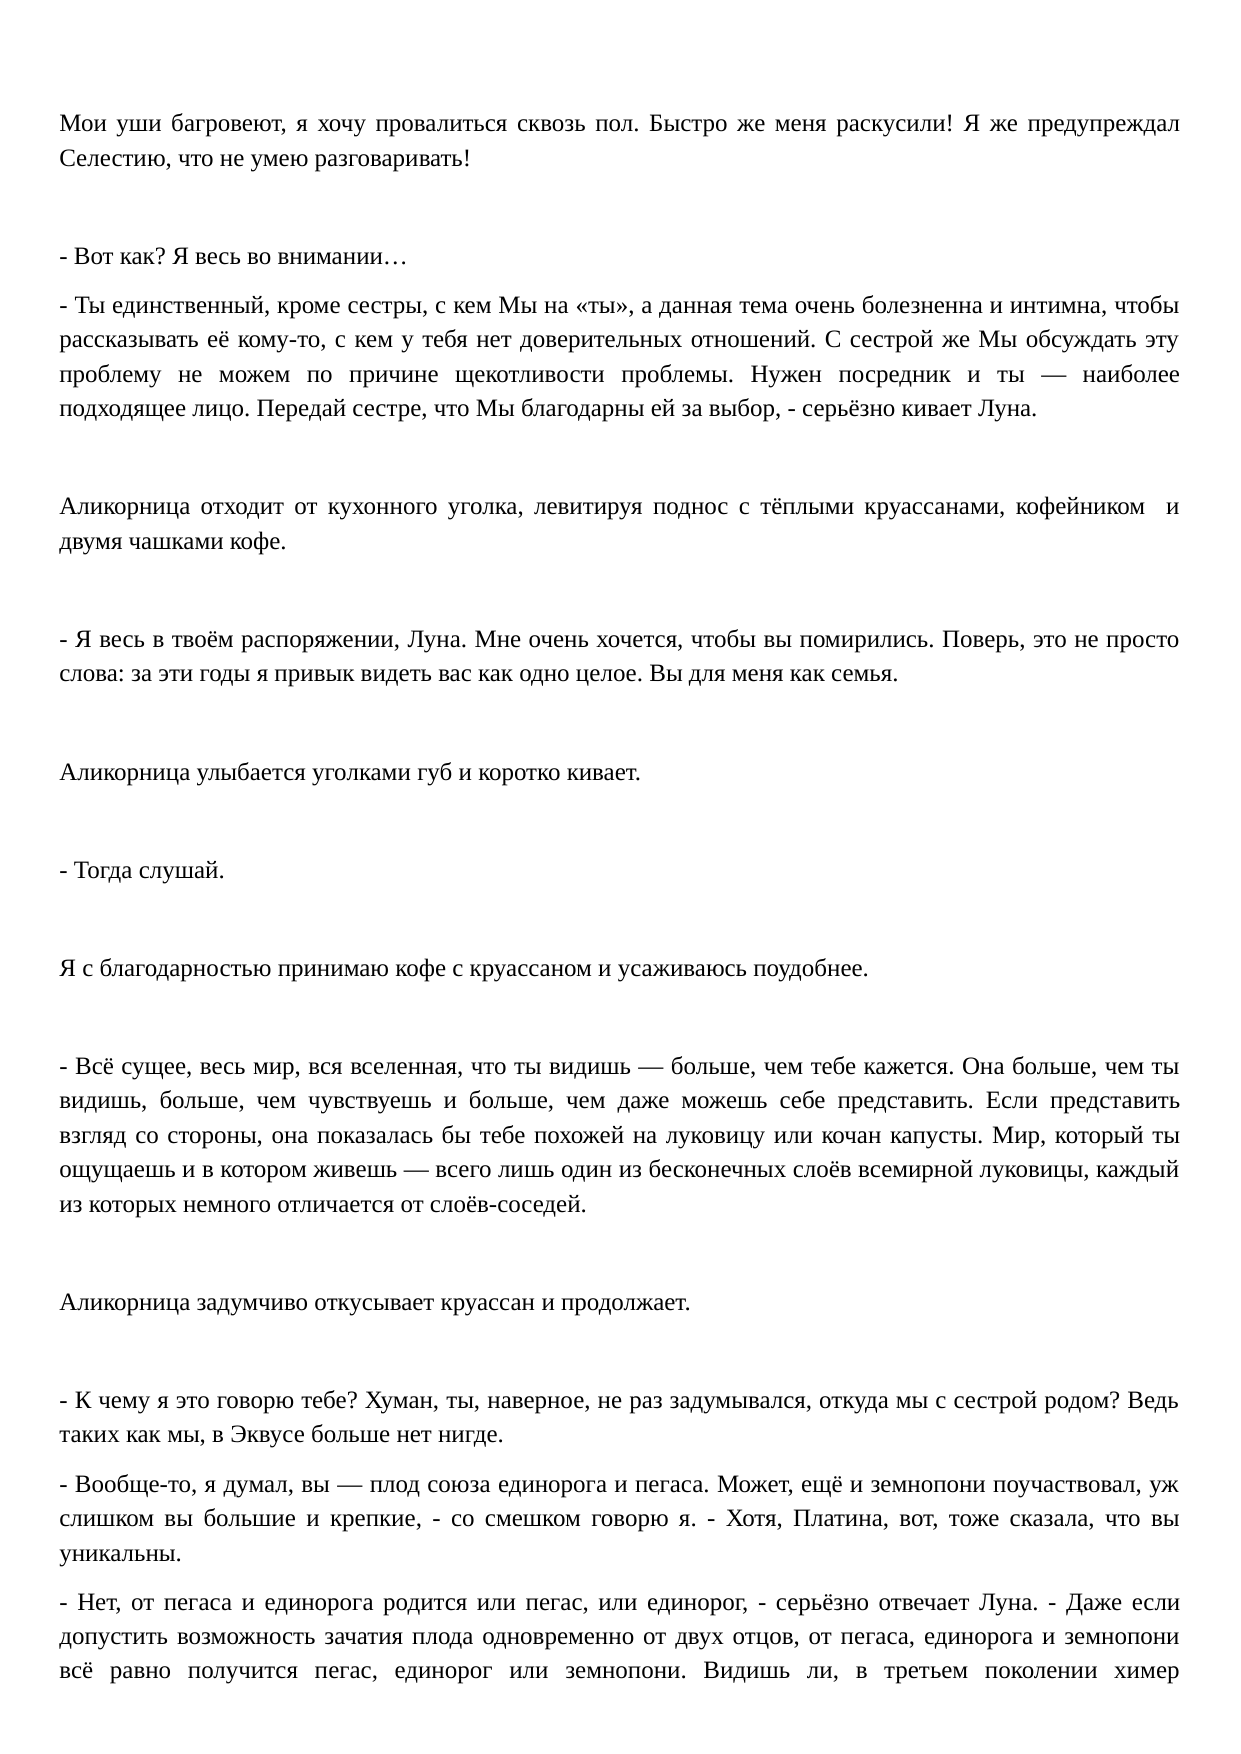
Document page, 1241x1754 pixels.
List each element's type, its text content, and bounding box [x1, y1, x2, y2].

text Я с благодарностью принимаю кофе с круассаном и усаживаюсь поудобнее. [59, 953, 1181, 982]
text - Всё сущее, весь мир, вся вселенная, что ты видишь — больше, чем тебе кажется. Она больше, чем ты видишь, больше, чем чувствуешь и больше, чем даже можешь себе представить. Если представить взгляд со стороны, она показалась бы тебе похожей на луковицу или кочан капусты. Мир, который ты ощущаешь и в котором живешь — всего лишь один из бесконечных слоёв всемирной луковицы, каждый из которых немного отличается от слоёв-соседей. [59, 1051, 1181, 1218]
text - К чему я это говорю тебе? Хуман, ты, наверное, не раз задумывался, откуда мы с сестрой родом? Ведь таких как мы, в Эквусе больше нет нигде. [59, 1385, 1181, 1448]
text Аликорница улыбается уголками губ и коротко кивает. [59, 757, 1181, 785]
text Мои уши багровеют, я хочу провалиться сквозь пол. Быстро же меня раскусили! Я же предупреждал Селестию, что не умею разговаривать! [59, 108, 1181, 171]
text - Ты единственный, кроме сестры, с кем Мы на «ты», а данная тема очень болезненна и интимна, чтобы рассказывать её кому-то, с кем у тебя нет доверительных отношений. С сестрой же Мы обсуждать эту проблему не можем по причине щекотливости проблемы. Нужен посредник и ты — наиболее подходящее лицо. Передай сестре, что Мы благодарны ей за выбор, - серьёзно кивает Луна. [59, 290, 1181, 422]
text Аликорница задумчиво откусывает круассан и продолжает. [59, 1287, 1181, 1316]
text - Тогда слушай. [59, 855, 1181, 883]
text - Вот как? Я весь во внимании… [59, 241, 1181, 269]
text Аликорница отходит от кухонного уголка, левитируя поднос с тёплыми круассанами, кофейником и двумя чашками кофе. [59, 491, 1181, 554]
text - Вообще-то, я думал, вы — плод союза единорога и пегаса. Может, ещё и земнопони поучаствовал, уж слишком вы большие и крепкие, - со смешком говорю я. - Хотя, Платина, вот, тоже сказала, что вы уникальны. [59, 1469, 1181, 1566]
text - Я весь в твоём распоряжении, Луна. Мне очень хочется, чтобы вы помирились. Поверь, это не просто слова: за эти годы я привык видеть вас как одно целое. Вы для меня как семья. [59, 624, 1181, 687]
text - Нет, от пегаса и единорога родится или пегас, или единорог, - серьёзно отвечает Луна. - Даже если допустить возможность зачатия плода одновременно от двух отцов, от пегаса, единорога и земнопони всё равно получится пегас, единорог или земнопони. Видишь ли, в третьем поколении химер [59, 1587, 1181, 1684]
